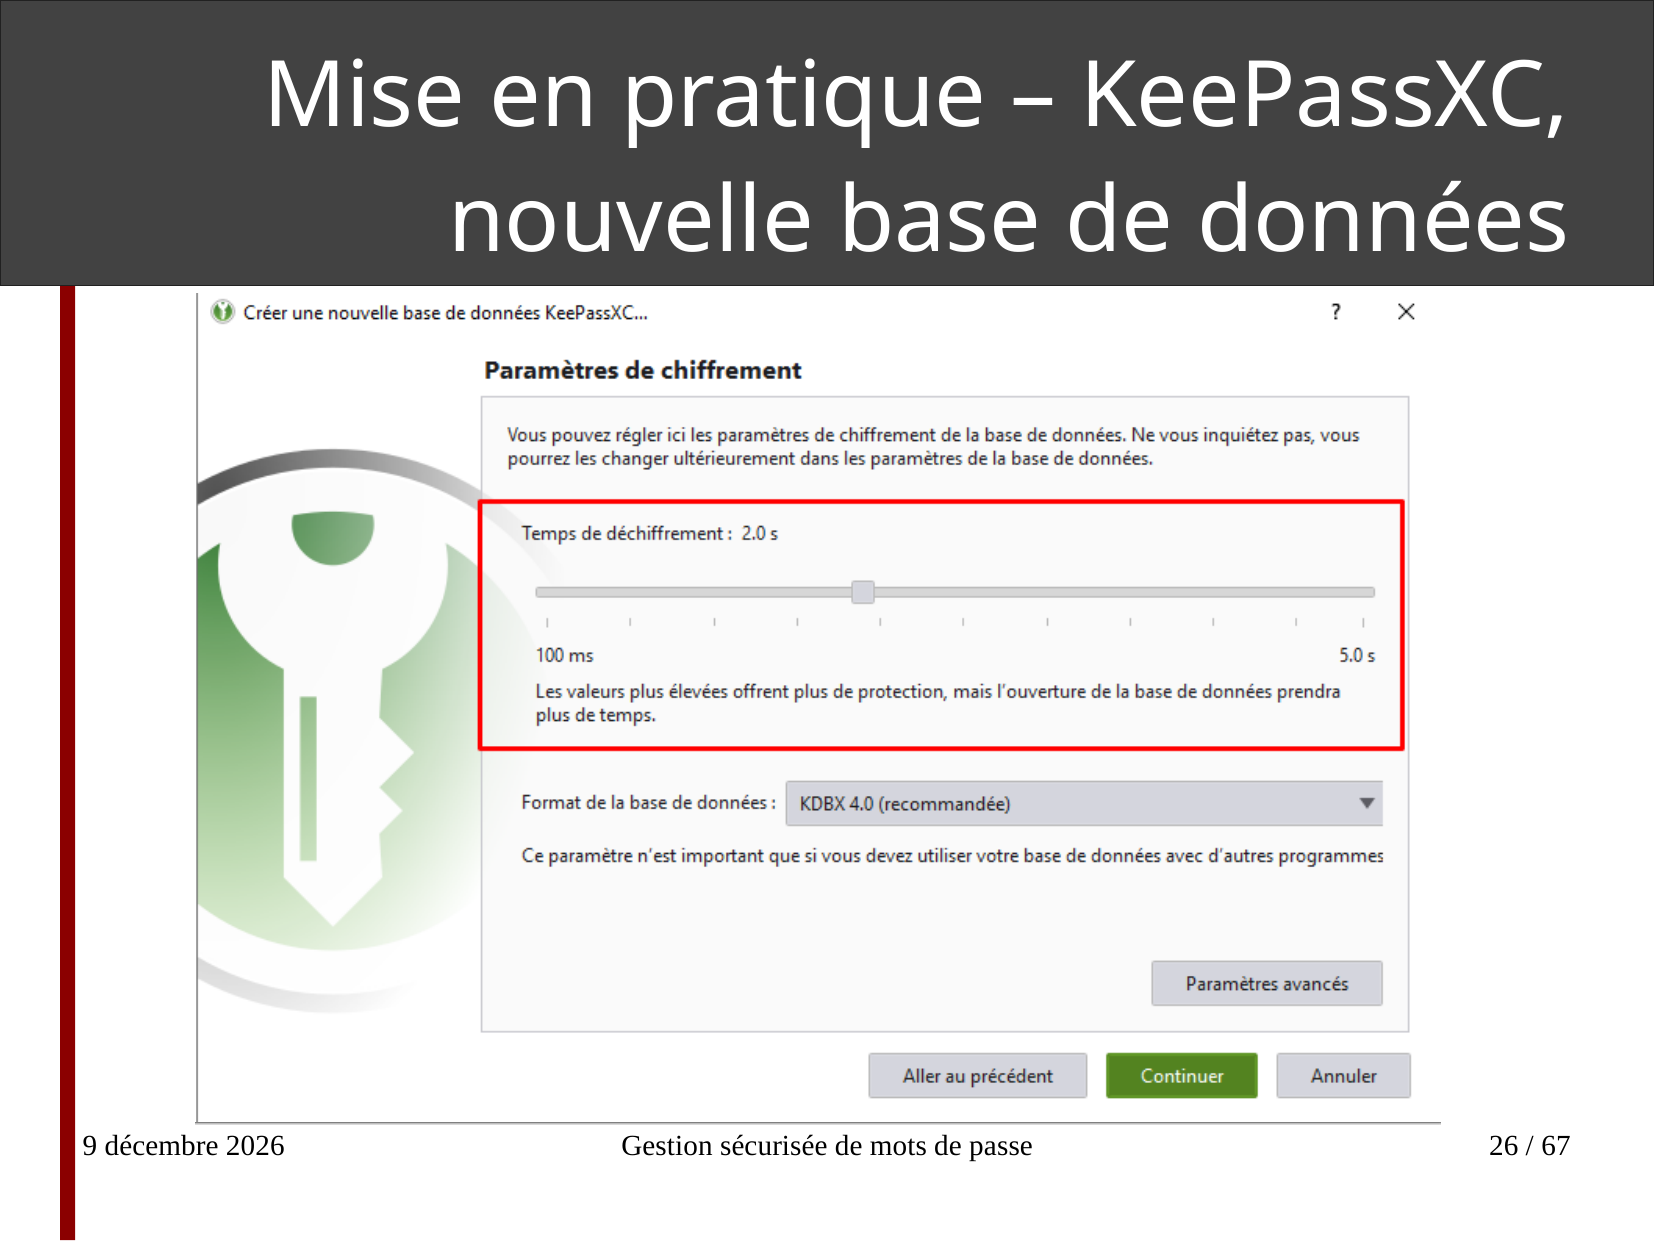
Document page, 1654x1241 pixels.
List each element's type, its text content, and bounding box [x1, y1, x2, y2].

picture [195, 293, 1441, 1122]
title Mise en pratique – KeePassXC, nouvelle base de données [82, 27, 1571, 279]
